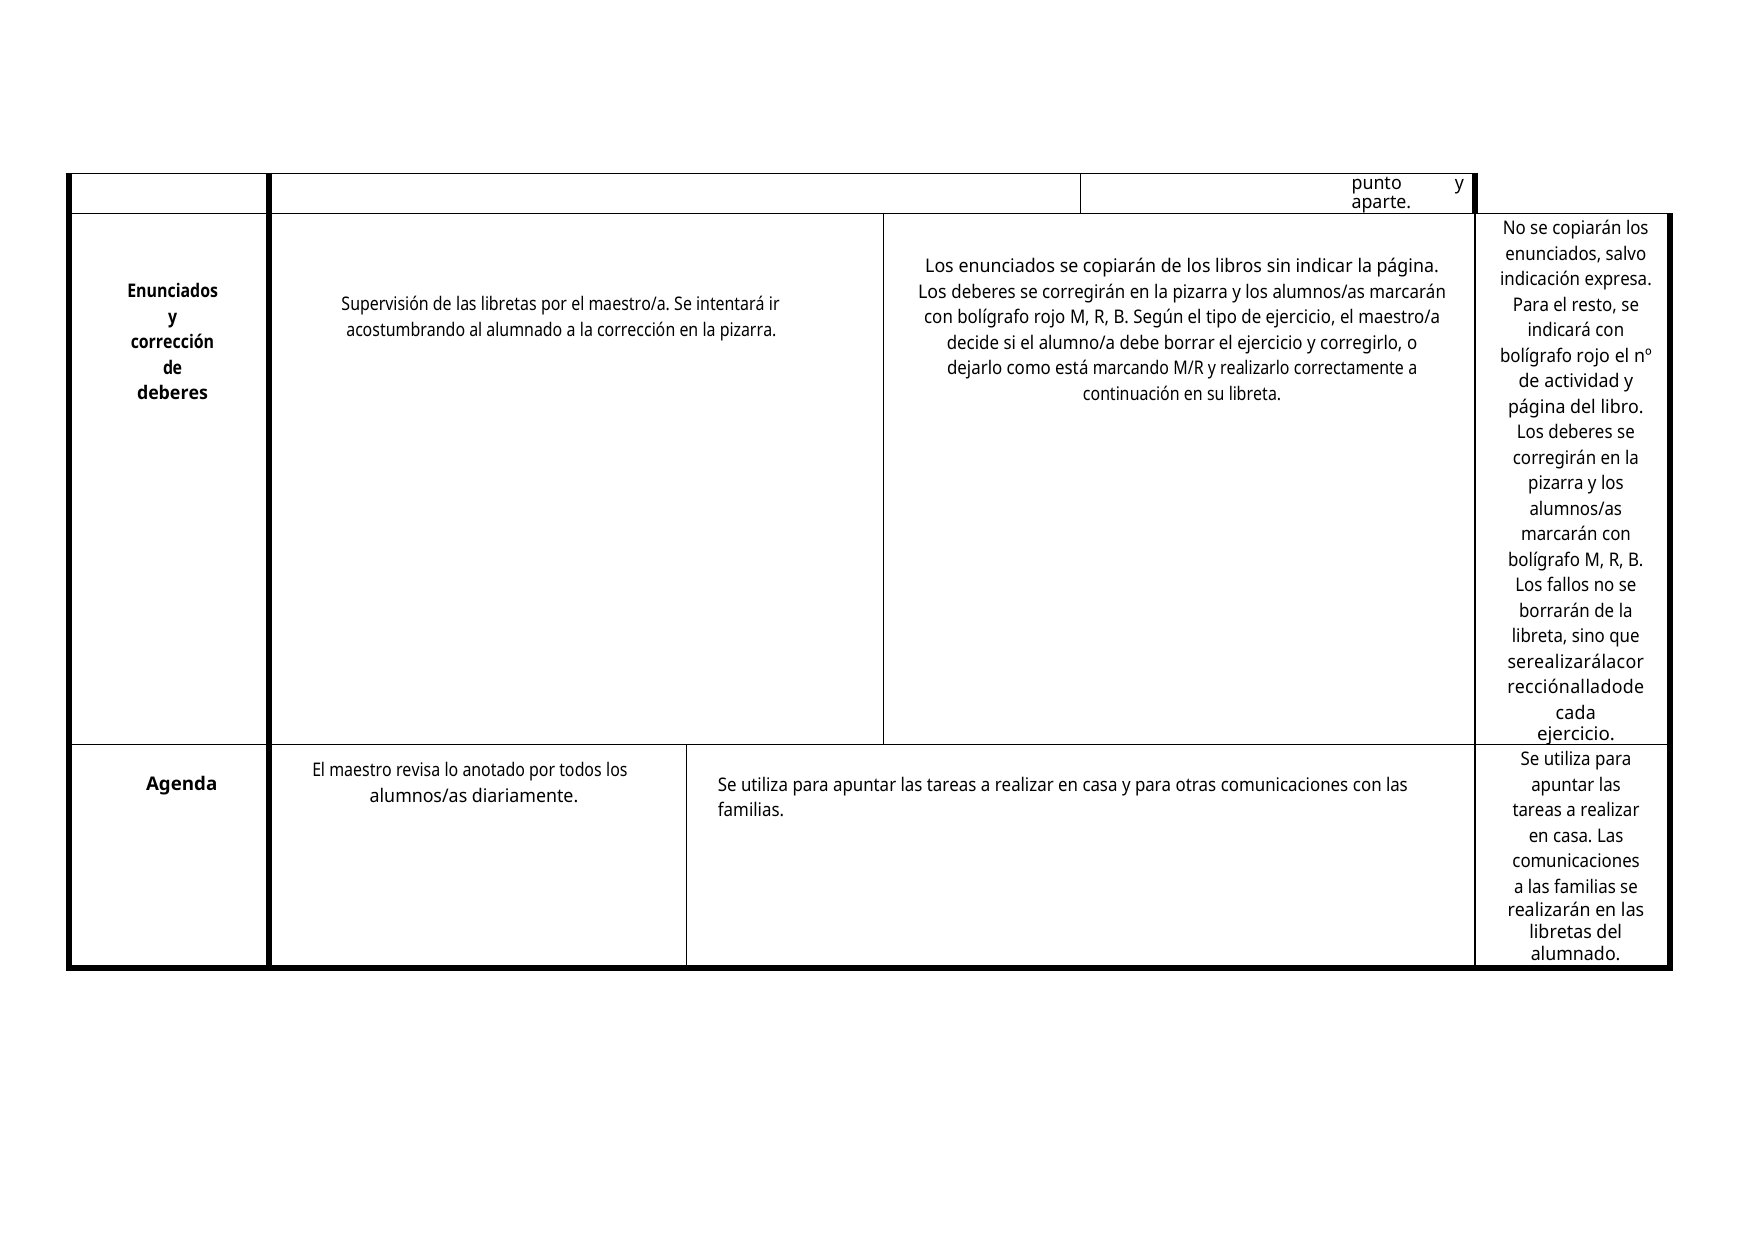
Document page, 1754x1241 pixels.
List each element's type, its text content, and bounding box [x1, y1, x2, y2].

table_cell Agenda [72, 745, 266, 965]
table_cell Los enunciados se copiarán de los libros sin indicar la página. Los deberes se corregirán en la pizarra y los alumnos/as marcarán con bolígrafo rojo M, R, B. Según el tipo de ejercicio, el maestro/a decide si el alumno/a debe borrar el ejercicio y corregirlo, o dejarlo como está marcando M/R y realizarlo correctamente a continuación en su libreta. [884, 214, 1474, 744]
table_cell Supervisión de las libretas por el maestro/a. Se intentará ir acostumbrando al alumnado a la corrección en la pizarra. [272, 214, 883, 744]
table_cell El maestro revisa lo anotado por todos los alumnos/as diariamente. [272, 745, 686, 965]
table_cell No se copiarán los enunciados, salvo indicación expresa. Para el resto, se indicará con bolígrafo rojo el nº de actividad y página del libro. Los deberes se corregirán en la pizarra y los alumnos/as marcarán con bolígrafo M, R, B. Los fallos no se borrarán de la libreta, sino que serealizarálacorrecciónalladodecada ejercicio. [1476, 214, 1667, 744]
table_cell Se utiliza para apuntar las tareas a realizar en casa y para otras comunicaciones con las familias. [687, 745, 1474, 965]
table_cell [272, 174, 1080, 213]
table_cell Se utiliza para apuntar las tareas a realizar en casa. Las comunicaciones a las familias se realizarán en las libretas del alumnado. [1476, 745, 1667, 965]
table_cell Enunciados y corrección de deberes [72, 214, 266, 744]
table_cell [72, 174, 266, 213]
table_cell punto y aparte. [1081, 174, 1472, 213]
